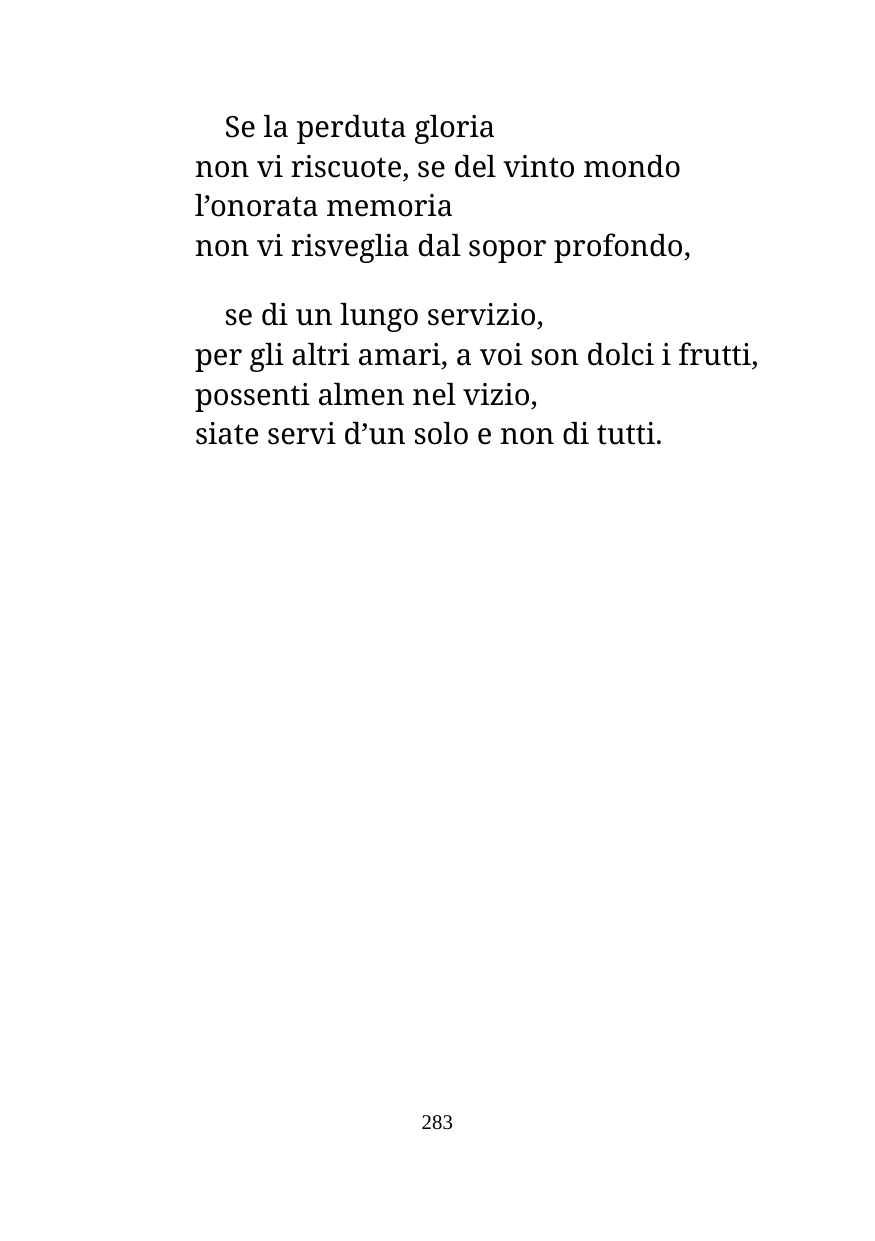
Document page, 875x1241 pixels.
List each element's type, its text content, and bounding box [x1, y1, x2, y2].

text se di un lungo servizio, per gli altri amari, a voi son dolci i frutti, possenti almen nel vizio, siate servi d’un solo e non di tutti. [195, 294, 768, 453]
text Se la perduta gloria non vi riscuote, se del vinto mondo l’onorata memoria non vi risveglia dal sopor profondo, [195, 106, 768, 265]
